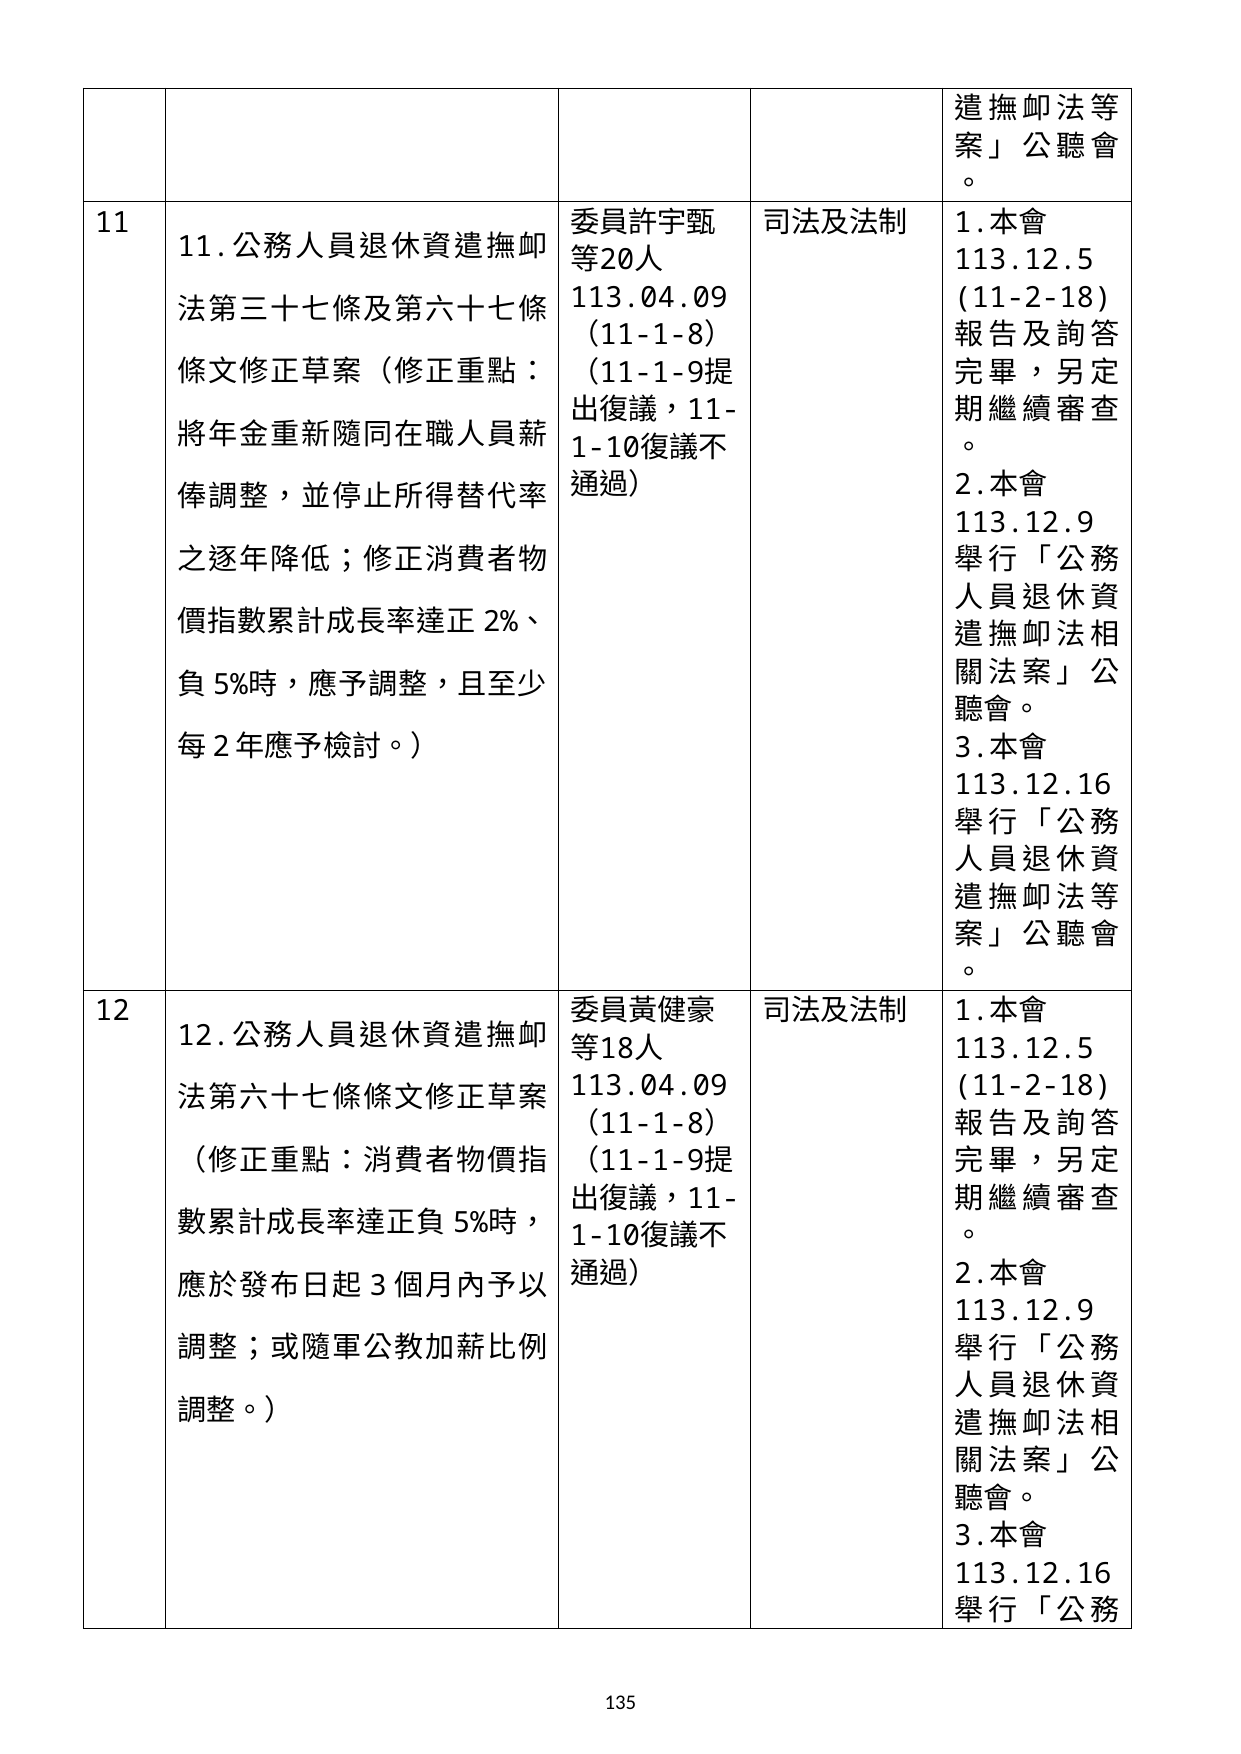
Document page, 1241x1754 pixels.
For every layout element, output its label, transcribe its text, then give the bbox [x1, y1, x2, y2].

table_cell 委員黃健豪 等18人 113.04.09 （11-1-8）（11-1-9提出復議，11-1-10復議不通過） [559, 991, 750, 1628]
table_cell 12.公務人員退休資遣撫卹法第六十七條條文修正草案（修正重點：消費者物價指數累計成長率達正負5%時，應於發布日起3個月內予以調整；或隨軍公教加薪比例調整。） [166, 991, 558, 1628]
table_cell 司法及法制 [751, 991, 942, 1628]
table_cell 司法及法制 [751, 202, 942, 990]
table_cell [559, 89, 750, 201]
table_cell 11.公務人員退休資遣撫卹法第三十七條及第六十七條條文修正草案（修正重點：將年金重新隨同在職人員薪俸調整，並停止所得替代率之逐年降低；修正消費者物價指數累計成長率達正2%、負5%時，應予調整，且至少每2年應予檢討。） [166, 202, 558, 990]
table_cell 11 [84, 202, 165, 990]
table_cell 12 [84, 991, 165, 1628]
table_cell 遣撫卹法等案」公聽會。 [943, 89, 1131, 201]
table_cell [84, 89, 165, 201]
table_cell 1.本會 113.12.5 (11-2-18)報告及詢答完畢，另定期繼續審查。 2.本會 113.12.9舉行「公務人員退休資遣撫卹法相關法案」公聽會。 3.本會 113.12.16舉行「公務人員退休資遣撫卹法等案」公聽會。 [943, 202, 1131, 990]
table_cell 委員許宇甄 等20人 113.04.09 （11-1-8）（11-1-9提出復議，11-1-10復議不通過） [559, 202, 750, 990]
table_cell 1.本會 113.12.5 (11-2-18)報告及詢答完畢，另定期繼續審查。 2.本會 113.12.9舉行「公務人員退休資遣撫卹法相關法案」公聽會。 3.本會 113.12.16舉行「公務 [943, 991, 1131, 1628]
table_cell [166, 89, 558, 201]
table_cell [751, 89, 942, 201]
